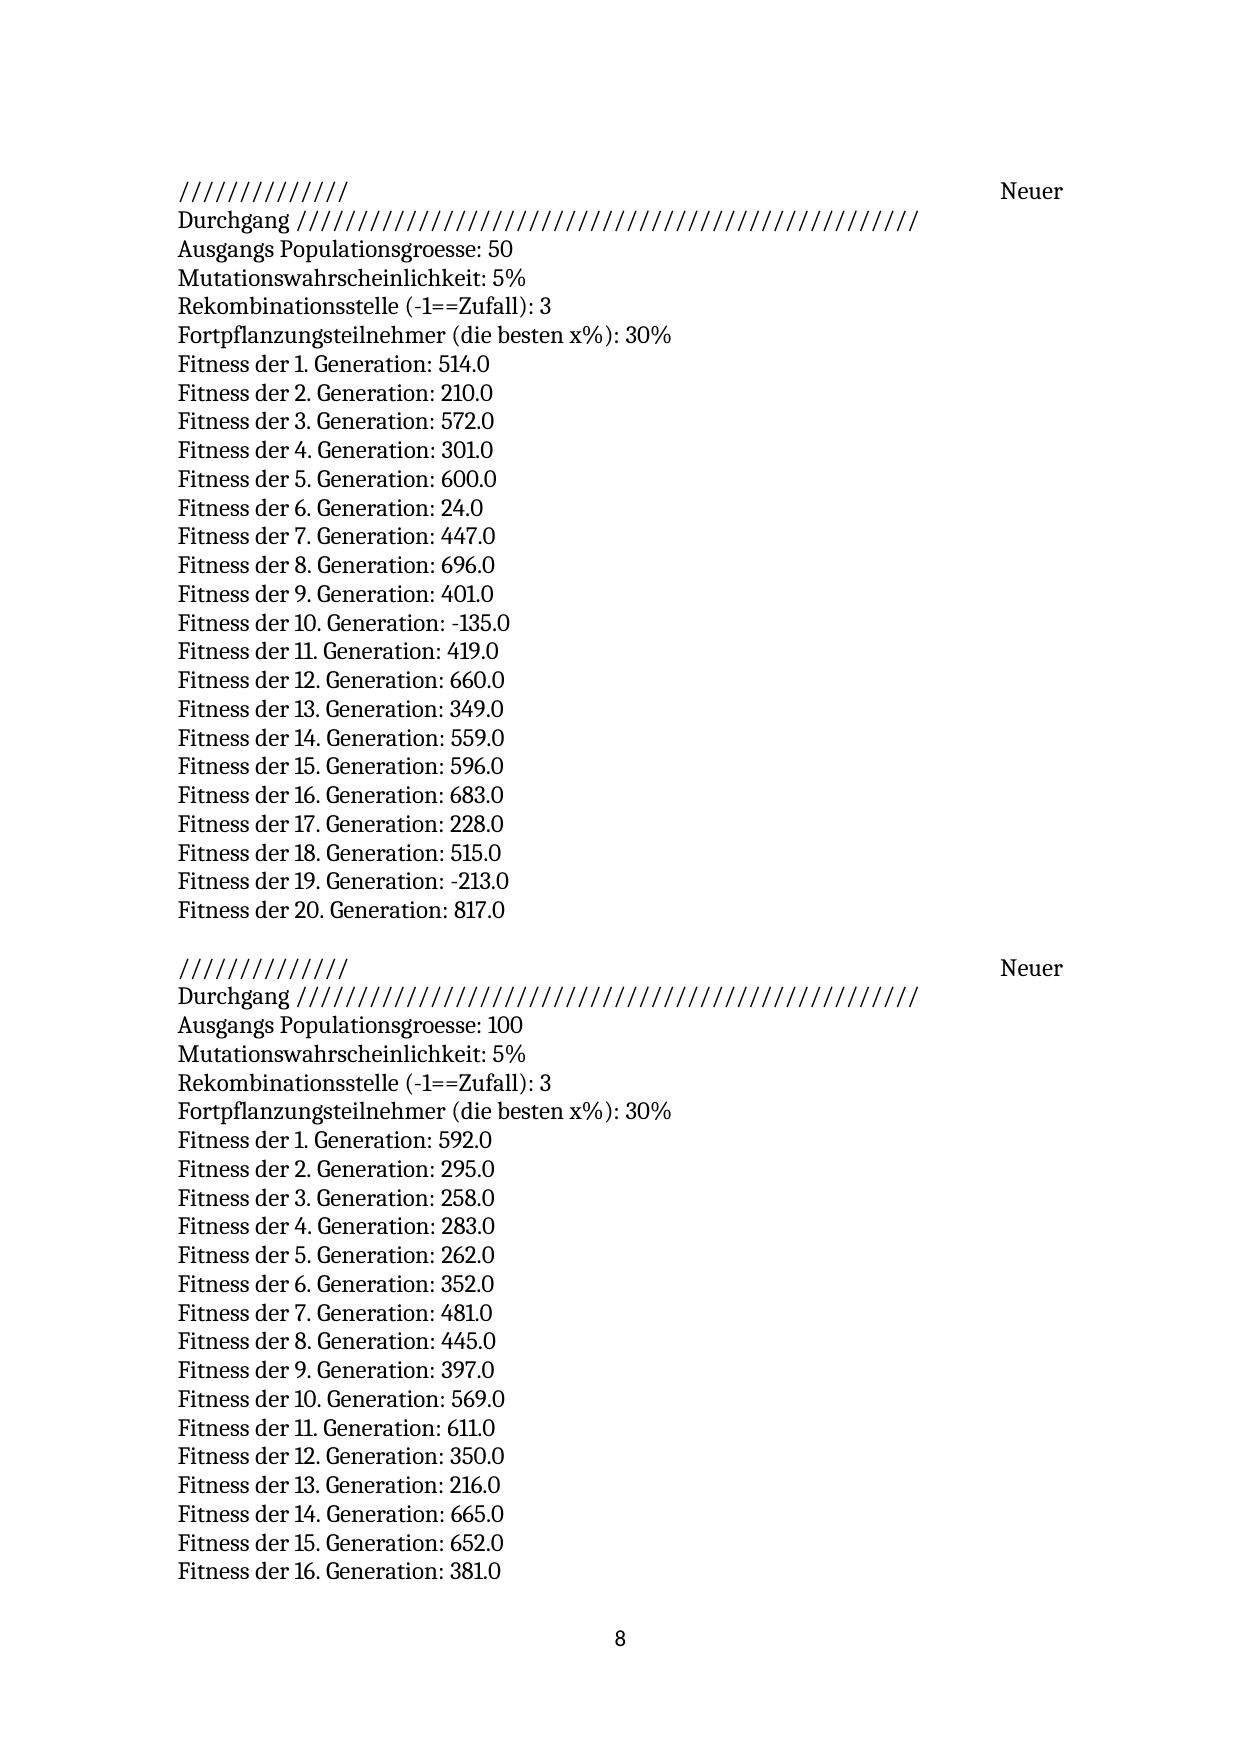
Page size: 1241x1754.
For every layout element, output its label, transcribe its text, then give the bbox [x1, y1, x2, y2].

text Mutationswahrscheinlichkeit: 5% [177, 263, 1063, 292]
text Fortpflanzungsteilnehmer (die besten x%): 30% [177, 321, 1063, 350]
text Rekombinationsstelle (-1==Zufall): 3 [177, 1068, 1063, 1097]
text Fitness der 14. Generation: 665.0 [177, 1500, 1063, 1528]
text Fitness der 15. Generation: 596.0 [177, 752, 1063, 781]
text Fitness der 1. Generation: 514.0 [177, 350, 1063, 378]
text Fitness der 4. Generation: 301.0 [177, 436, 1063, 465]
text Fitness der 10. Generation: 569.0 [177, 1385, 1063, 1413]
text Fitness der 11. Generation: 611.0 [177, 1413, 1063, 1442]
text Fitness der 3. Generation: 258.0 [177, 1183, 1063, 1212]
text Fitness der 5. Generation: 262.0 [177, 1241, 1063, 1270]
text Fitness der 3. Generation: 572.0 [177, 407, 1063, 436]
text Fitness der 13. Generation: 349.0 [177, 695, 1063, 723]
text Fitness der 17. Generation: 228.0 [177, 810, 1063, 838]
text Fitness der 12. Generation: 660.0 [177, 666, 1063, 695]
text Fitness der 7. Generation: 481.0 [177, 1298, 1063, 1327]
text Fitness der 12. Generation: 350.0 [177, 1442, 1063, 1471]
text Fitness der 14. Generation: 559.0 [177, 723, 1063, 752]
text Fitness der 9. Generation: 397.0 [177, 1356, 1063, 1385]
text Rekombinationsstelle (-1==Zufall): 3 [177, 292, 1063, 321]
text Fitness der 11. Generation: 419.0 [177, 637, 1063, 666]
text Fitness der 16. Generation: 381.0 [177, 1557, 1063, 1586]
text Fitness der 13. Generation: 216.0 [177, 1471, 1063, 1500]
text Fitness der 2. Generation: 295.0 [177, 1155, 1063, 1183]
text Fitness der 6. Generation: 24.0 [177, 493, 1063, 522]
text Fitness der 2. Generation: 210.0 [177, 378, 1063, 407]
text ////////////// Neuer Durchgang /////////////////////////////////////////////////// [177, 953, 1063, 1011]
text Fitness der 16. Generation: 683.0 [177, 781, 1063, 810]
text Fitness der 7. Generation: 447.0 [177, 522, 1063, 551]
text Fitness der 19. Generation: -213.0 [177, 867, 1063, 896]
text Fitness der 8. Generation: 445.0 [177, 1327, 1063, 1356]
text Fitness der 4. Generation: 283.0 [177, 1212, 1063, 1241]
text Mutationswahrscheinlichkeit: 5% [177, 1040, 1063, 1068]
text Ausgangs Populationsgroesse: 50 [177, 235, 1063, 263]
text Fitness der 20. Generation: 817.0 [177, 896, 1063, 925]
text Fitness der 18. Generation: 515.0 [177, 838, 1063, 867]
text ////////////// Neuer Durchgang /////////////////////////////////////////////////// [177, 177, 1063, 235]
text Fitness der 6. Generation: 352.0 [177, 1270, 1063, 1298]
text Fitness der 15. Generation: 652.0 [177, 1528, 1063, 1557]
text Fitness der 9. Generation: 401.0 [177, 580, 1063, 608]
text Ausgangs Populationsgroesse: 100 [177, 1011, 1063, 1040]
text Fortpflanzungsteilnehmer (die besten x%): 30% [177, 1097, 1063, 1126]
text Fitness der 8. Generation: 696.0 [177, 551, 1063, 580]
text Fitness der 1. Generation: 592.0 [177, 1126, 1063, 1155]
text Fitness der 10. Generation: -135.0 [177, 608, 1063, 637]
text Fitness der 5. Generation: 600.0 [177, 465, 1063, 493]
